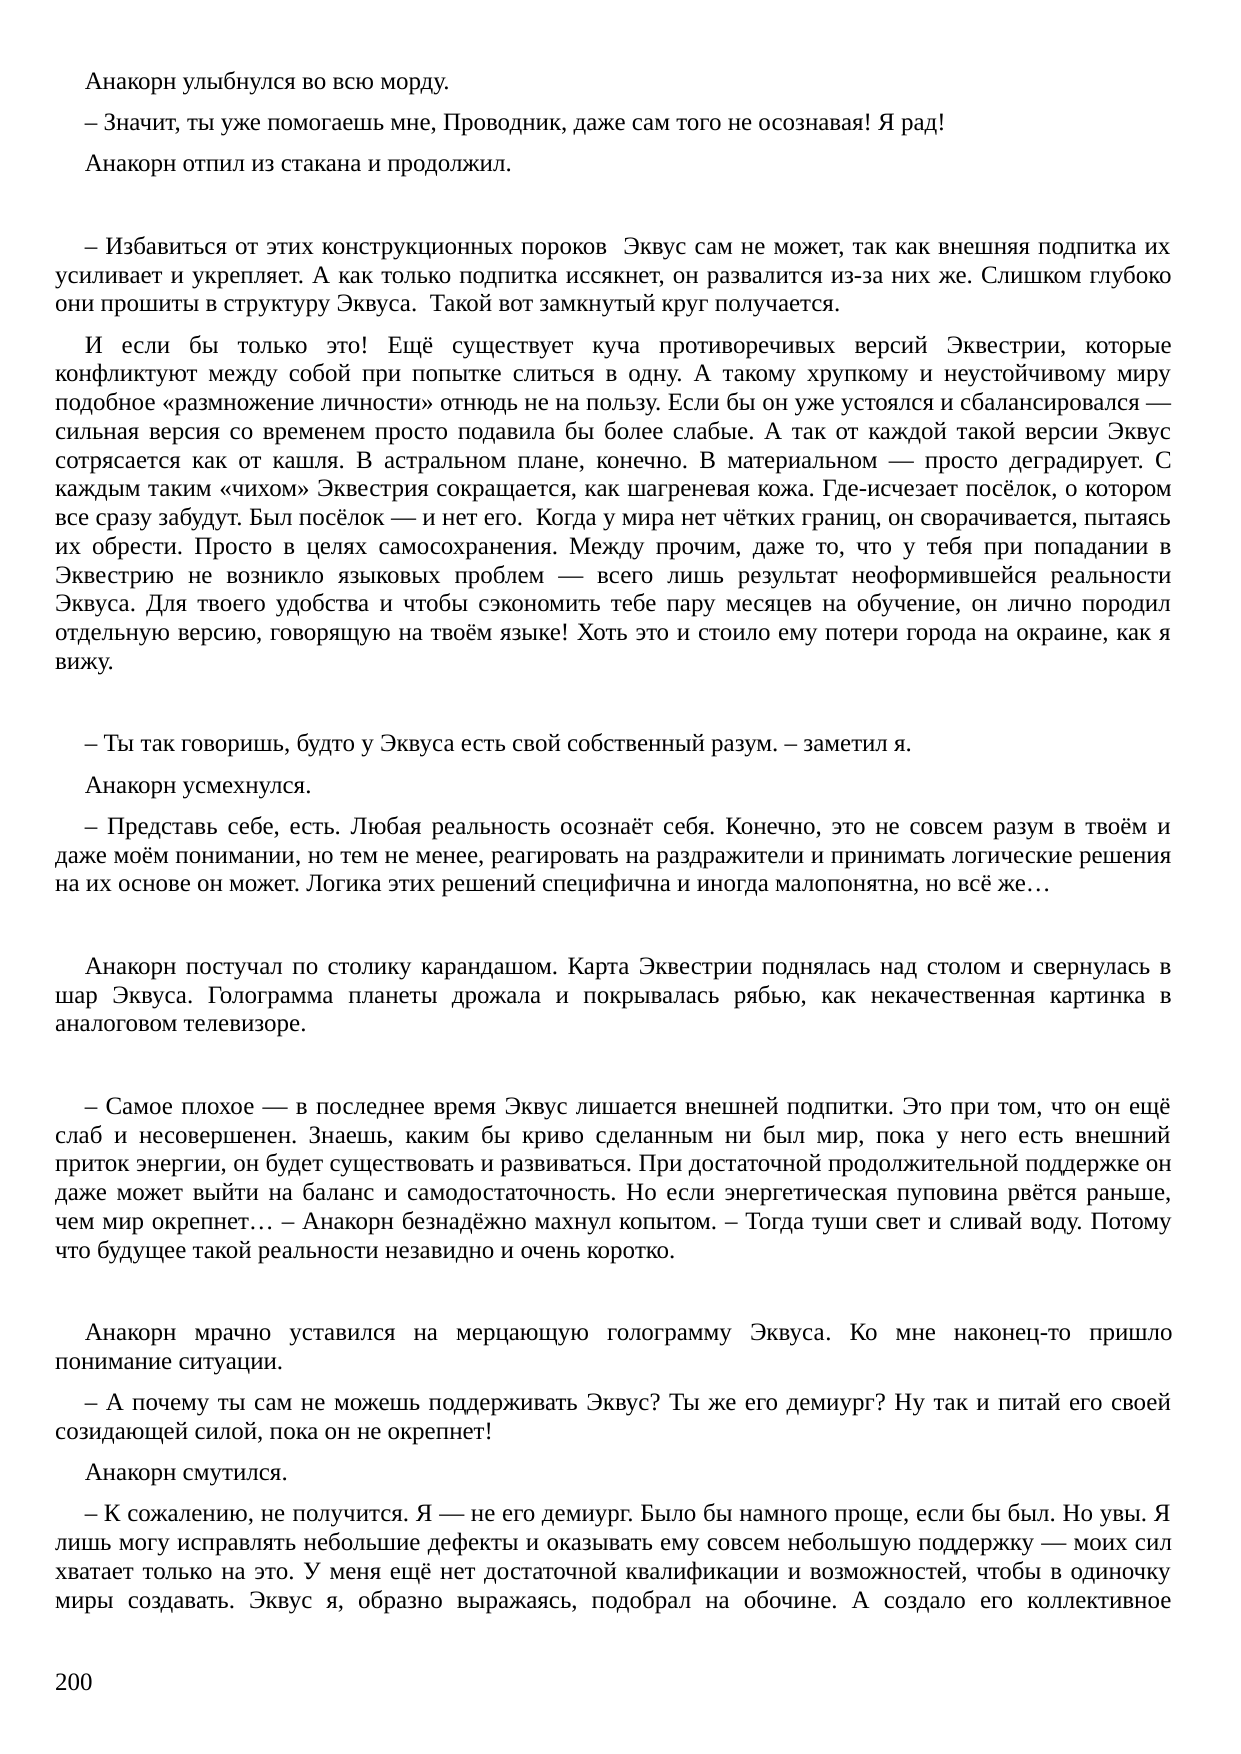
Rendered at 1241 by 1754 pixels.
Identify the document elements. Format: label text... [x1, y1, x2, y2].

text – К сожалению, не получится. Я — не его демиург. Было бы намного проще, если бы был. Но увы. Я лишь могу исправлять небольшие дефекты и оказывать ему совсем небольшую поддержку — моих сил хватает только на это. У меня ещё нет достаточной квалификации и возможностей, чтобы в одиночку миры создавать. Эквус я, образно выражаясь, подобрал на обочине. А создало его коллективное [55, 1498, 1173, 1613]
text Анакорн отпил из стакана и продолжил. [55, 148, 1173, 177]
text Анакорн улыбнулся во всю морду. [55, 66, 1173, 95]
text Анакорн мрачно уставился на мерцающую голограмму Эквуса. Ко мне наконец-то пришло понимание ситуации. [55, 1317, 1173, 1375]
text Анакорн смутился. [55, 1457, 1173, 1486]
text Анакорн постучал по столику карандашом. Карта Эквестрии поднялась над столом и свернулась в шар Эквуса. Голограмма планеты дрожала и покрывалась рябью, как некачественная картинка в аналоговом телевизоре. [55, 951, 1173, 1037]
text – Представь себе, есть. Любая реальность осознаёт себя. Конечно, это не совсем разум в твоём и даже моём понимании, но тем не менее, реагировать на раздражители и принимать логические решения на их основе он может. Логика этих решений специфична и иногда малопонятна, но всё же… [55, 811, 1173, 897]
text – Избавиться от этих конструкционных пороков Эквус сам не может, так как внешняя подпитка их усиливает и укрепляет. А как только подпитка иссякнет, он развалится из-за них же. Слишком глубоко они прошиты в структуру Эквуса. Такой вот замкнутый круг получается. [55, 231, 1173, 317]
text – Значит, ты уже помогаешь мне, Проводник, даже сам того не осознавая! Я рад! [55, 107, 1173, 136]
text – Самое плохое — в последнее время Эквус лишается внешней подпитки. Это при том, что он ещё слаб и несовершенен. Знаешь, каким бы криво сделанным ни был мир, пока у него есть внешний приток энергии, он будет существовать и развиваться. При достаточной продолжительной поддержке он даже может выйти на баланс и самодостаточность. Но если энергетическая пуповина рвётся раньше, чем мир окрепнет… – Анакорн безнадёжно махнул копытом. – Тогда туши свет и сливай воду. Потому что будущее такой реальности незавидно и очень коротко. [55, 1091, 1173, 1263]
text – А почему ты сам не можешь поддерживать Эквус? Ты же его демиург? Ну так и питай его своей созидающей силой, пока он не окрепнет! [55, 1387, 1173, 1445]
text – Ты так говоришь, будто у Эквуса есть свой собственный разум. – заметил я. [55, 728, 1173, 757]
text Анакорн усмехнулся. [55, 770, 1173, 798]
text И если бы только это! Ещё существует куча противоречивых версий Эквестрии, которые конфликтуют между собой при попытке слиться в одну. А такому хрупкому и неустойчивому миру подобное «размножение личности» отнюдь не на пользу. Если бы он уже устоялся и сбалансировался — сильная версия со временем просто подавила бы более слабые. А так от каждой такой версии Эквус сотрясается как от кашля. В астральном плане, конечно. В материальном — просто деградирует. С каждым таким «чихом» Эквестрия сокращается, как шагреневая кожа. Где-исчезает посёлок, о котором все сразу забудут. Был посёлок — и нет его. Когда у мира нет чётких границ, он сворачивается, пытаясь их обрести. Просто в целях самосохранения. Между прочим, даже то, что у тебя при попадании в Эквестрию не возникло языковых проблем — всего лишь результат неоформившейся реальности Эквуса. Для твоего удобства и чтобы сэкономить тебе пару месяцев на обучение, он лично породил отдельную версию, говорящую на твоём языке! Хоть это и стоило ему потери города на окраине, как я вижу. [55, 330, 1173, 675]
